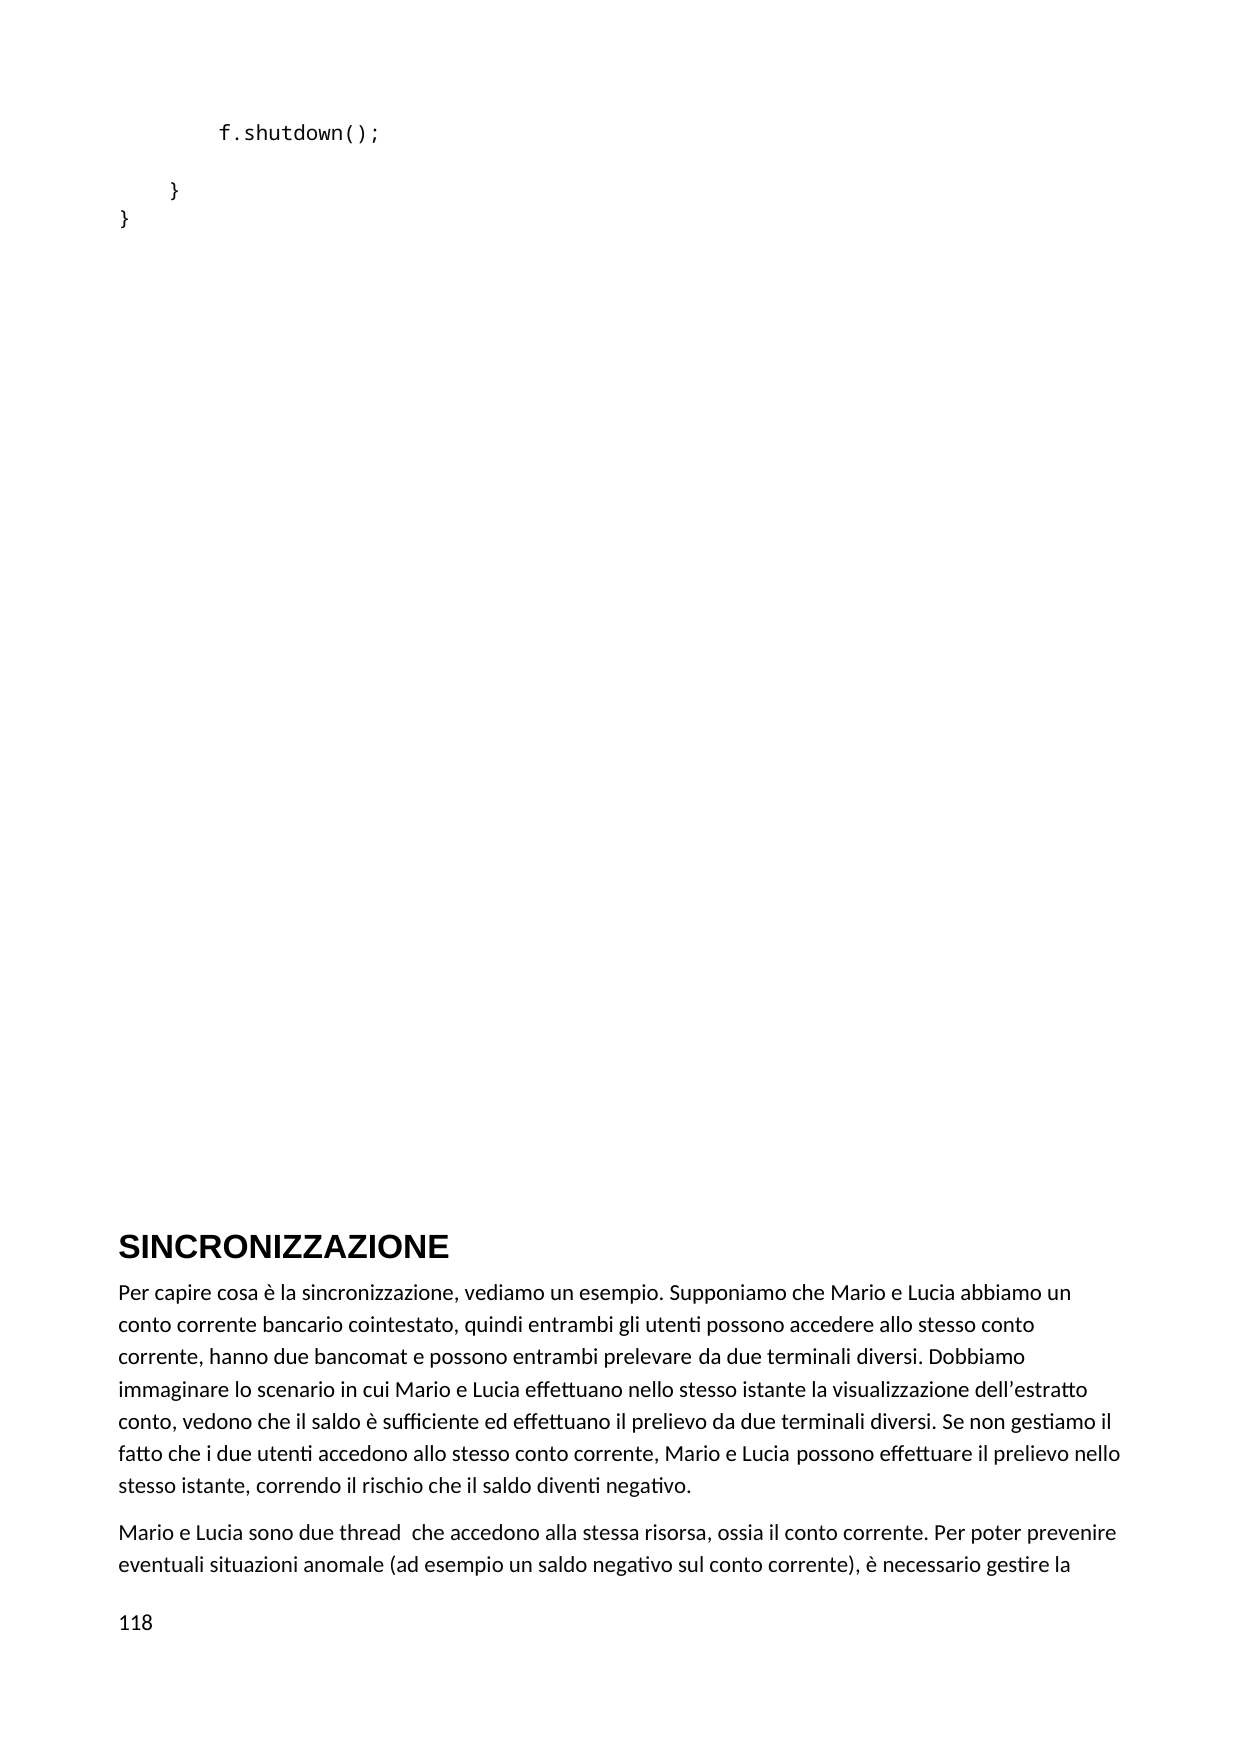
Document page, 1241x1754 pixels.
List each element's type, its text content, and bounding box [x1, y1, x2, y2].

text Mario e Lucia sono due thread che accedono alla stessa risorsa, ossia il conto corrente. Per poter prevenire eventuali situazioni anomale (ad esempio un saldo negativo sul conto corrente), è necessario gestire la [118, 1518, 1122, 1578]
subtitle SINCRONIZZAZIONE [118, 1227, 1122, 1266]
text Per capire cosa è la sincronizzazione, vediamo un esempio. Supponiamo che Mario e Lucia abbiamo un conto corrente bancario cointestato, quindi entrambi gli utenti possono accedere allo stesso conto corrente, hanno due bancomat e possono entrambi prelevare da due terminali diversi. Dobbiamo immaginare lo scenario in cui Mario e Lucia effettuano nello stesso istante la visualizzazione dell’estratto conto, vedono che il saldo è sufficiente ed effettuano il prelievo da due terminali diversi. Se non gestiamo il fatto che i due utenti accedono allo stesso conto corrente, Mario e Lucia possono effettuare il prelievo nello stesso istante, correndo il rischio che il saldo diventi negativo. [118, 1278, 1122, 1499]
text f.shutdown(); } } [118, 118, 1122, 232]
